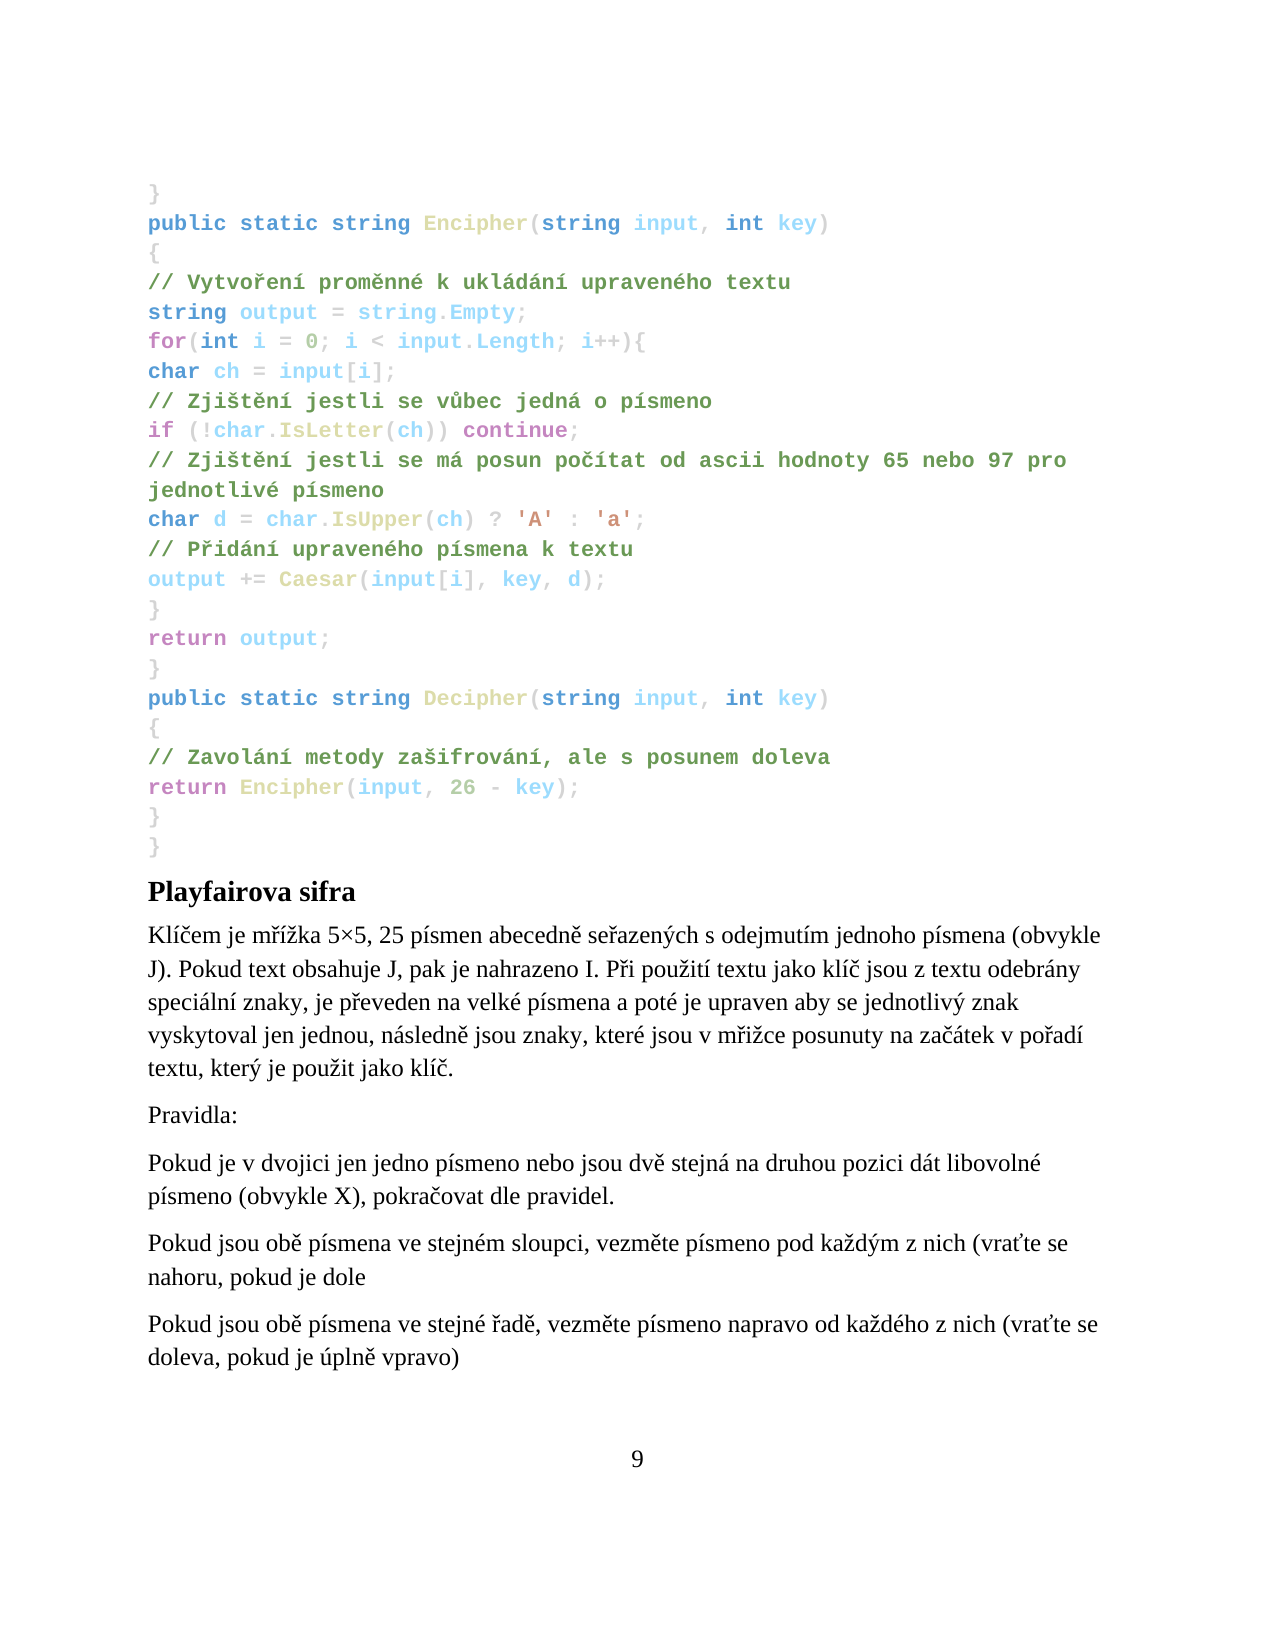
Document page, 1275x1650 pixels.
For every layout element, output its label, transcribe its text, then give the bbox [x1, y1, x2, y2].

text char ch = input[i]; [148, 355, 1127, 385]
text public static string Encipher(string input, int key) [148, 207, 1127, 237]
text Pokud jsou obě písmena ve stejné řadě, vezměte písmeno napravo od každého z nich (vraťte se doleva, pokud je úplně vpravo) [148, 1309, 1127, 1371]
text } [148, 801, 1127, 830]
text { [148, 712, 1127, 741]
text } [148, 593, 1127, 622]
text char d = char.IsUpper(ch) ? 'A' : 'a'; [148, 504, 1127, 533]
text if (!char.IsLetter(ch)) continue; [148, 415, 1127, 444]
text } [148, 830, 1127, 860]
text // Zavolání metody zašifrování, ale s posunem doleva [148, 741, 1127, 771]
text // Zjištění jestli se má posun počítat od ascii hodnoty 65 nebo 97 pro jednotlivé písmeno [148, 444, 1127, 504]
text // Přidání upraveného písmena k textu [148, 533, 1127, 563]
text return output; [148, 622, 1127, 652]
text output += Caesar(input[i], key, d); [148, 563, 1127, 593]
text public static string Decipher(string input, int key) [148, 682, 1127, 712]
text } [148, 177, 1127, 207]
text } [148, 652, 1127, 682]
text string output = string.Empty; [148, 296, 1127, 326]
text return Encipher(input, 26 - key); [148, 771, 1127, 801]
text Pokud je v dvojici jen jedno písmeno nebo jsou dvě stejná na druhou pozici dát libovolné písmeno (obvykle X), pokračovat dle pravidel. [148, 1148, 1127, 1210]
subtitle Playfairova sifra [148, 874, 1127, 908]
text for(int i = 0; i < input.Length; i++){ [148, 326, 1127, 355]
text // Vytvoření proměnné k ukládání upraveného textu [148, 266, 1127, 296]
text Klíčem je mřížka 5×5, 25 písmen abecedně seřazených s odejmutím jednoho písmena (obvykle J). Pokud text obsahuje J, pak je nahrazeno I. Při použití textu jako klíč jsou z textu odebrány speciální znaky, je převeden na velké písmena a poté je upraven aby se jednotlivý znak vyskytoval jen jednou, následně jsou znaky, které jsou v mřižce posunuty na začátek v pořadí textu, který je použit jako klíč. [148, 921, 1127, 1081]
text { [148, 237, 1127, 266]
text Pravidla: [148, 1100, 1127, 1129]
text Pokud jsou obě písmena ve stejném sloupci, vezměte písmeno pod každým z nich (vraťte se nahoru, pokud je dole [148, 1228, 1127, 1290]
text // Zjištění jestli se vůbec jedná o písmeno [148, 385, 1127, 415]
